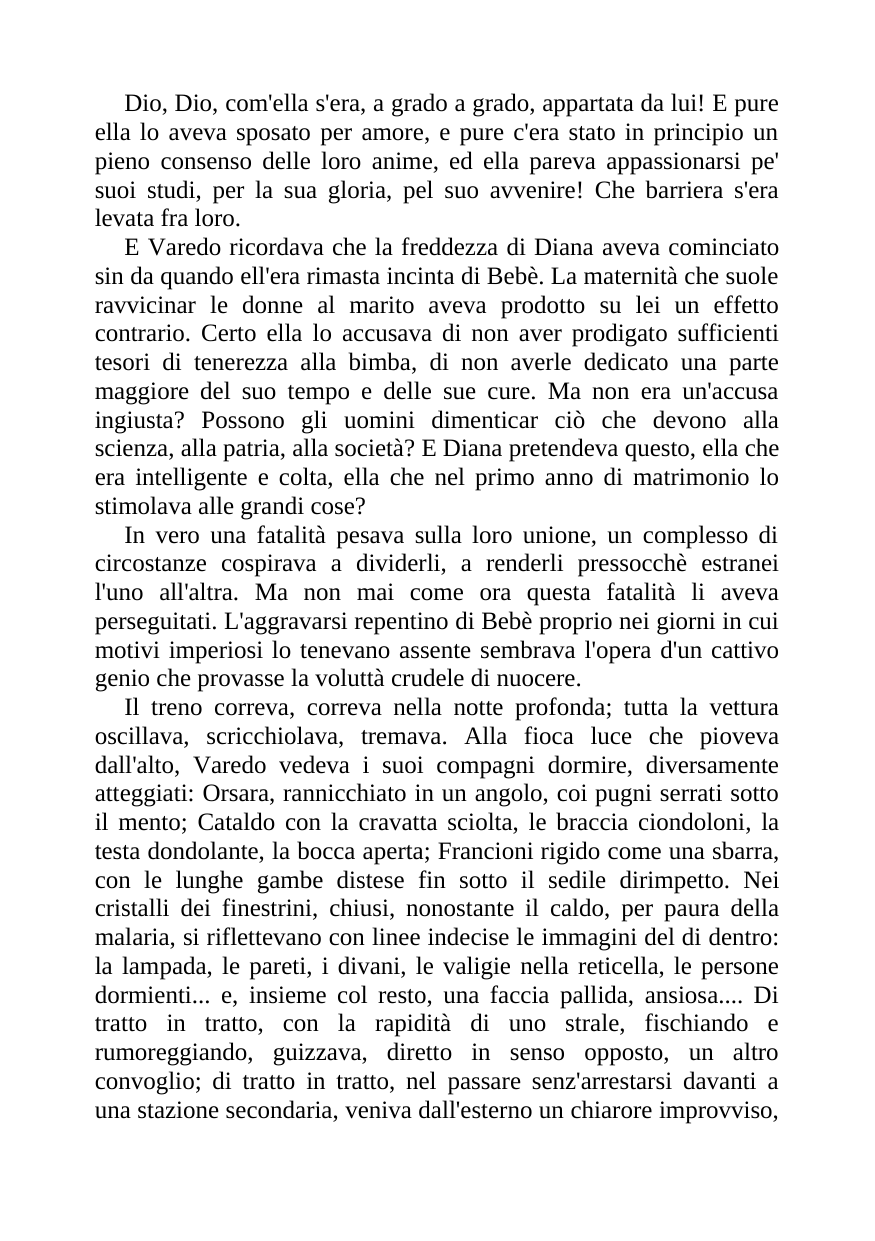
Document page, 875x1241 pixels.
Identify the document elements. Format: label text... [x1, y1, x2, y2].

text Il treno correva, correva nella notte profonda; tutta la vettura oscillava, scricchiolava, tremava. Alla fioca luce che pioveva dall'alto, Varedo vedeva i suoi compagni dormire, diversamente atteggiati: Orsara, rannicchiato in un angolo, coi pugni serrati sotto il mento; Cataldo con la cravatta sciolta, le braccia ciondoloni, la testa dondolante, la bocca aperta; Francioni rigido come una sbarra, con le lunghe gambe distese fin sotto il sedile dirimpetto. Nei cristalli dei finestrini, chiusi, nonostante il caldo, per paura della malaria, si riflettevano con linee indecise le immagini del di dentro: la lampada, le pareti, i divani, le valigie nella reticella, le persone dormienti... e, insieme col resto, una faccia pallida, ansiosa.... Di tratto in tratto, con la rapidità di uno strale, fischiando e rumoreggiando, guizzava, diretto in senso opposto, un altro convoglio; di tratto in tratto, nel passare senz'arrestarsi davanti a una stazione secondaria, veniva dall'esterno un chiarore improvviso, [94, 692, 779, 1123]
text Dio, Dio, com'ella s'era, a grado a grado, appartata da lui! E pure ella lo aveva sposato per amore, e pure c'era stato in principio un pieno consenso delle loro anime, ed ella pareva appassionarsi pe' suoi studi, per la sua gloria, pel suo avvenire! Che barriera s'era levata fra loro. [94, 88, 779, 232]
text E Varedo ricordava che la freddezza di Diana aveva cominciato sin da quando ell'era rimasta incinta di Bebè. La maternità che suole ravvicinar le donne al marito aveva prodotto su lei un effetto contrario. Certo ella lo accusava di non aver prodigato sufficienti tesori di tenerezza alla bimba, di non averle dedicato una parte maggiore del suo tempo e delle sue cure. Ma non era un'accusa ingiusta? Possono gli uomini dimenticar ciò che devono alla scienza, alla patria, alla società? E Diana pretendeva questo, ella che era intelligente e colta, ella che nel primo anno di matrimonio lo stimolava alle grandi cose? [94, 232, 779, 520]
text In vero una fatalità pesava sulla loro unione, un complesso di circostanze cospirava a dividerli, a renderli pressocchè estranei l'uno all'altra. Ma non mai come ora questa fatalità li aveva perseguitati. L'aggravarsi repentino di Bebè proprio nei giorni in cui motivi imperiosi lo tenevano assente sembrava l'opera d'un cattivo genio che provasse la voluttà crudele di nuocere. [94, 520, 779, 692]
